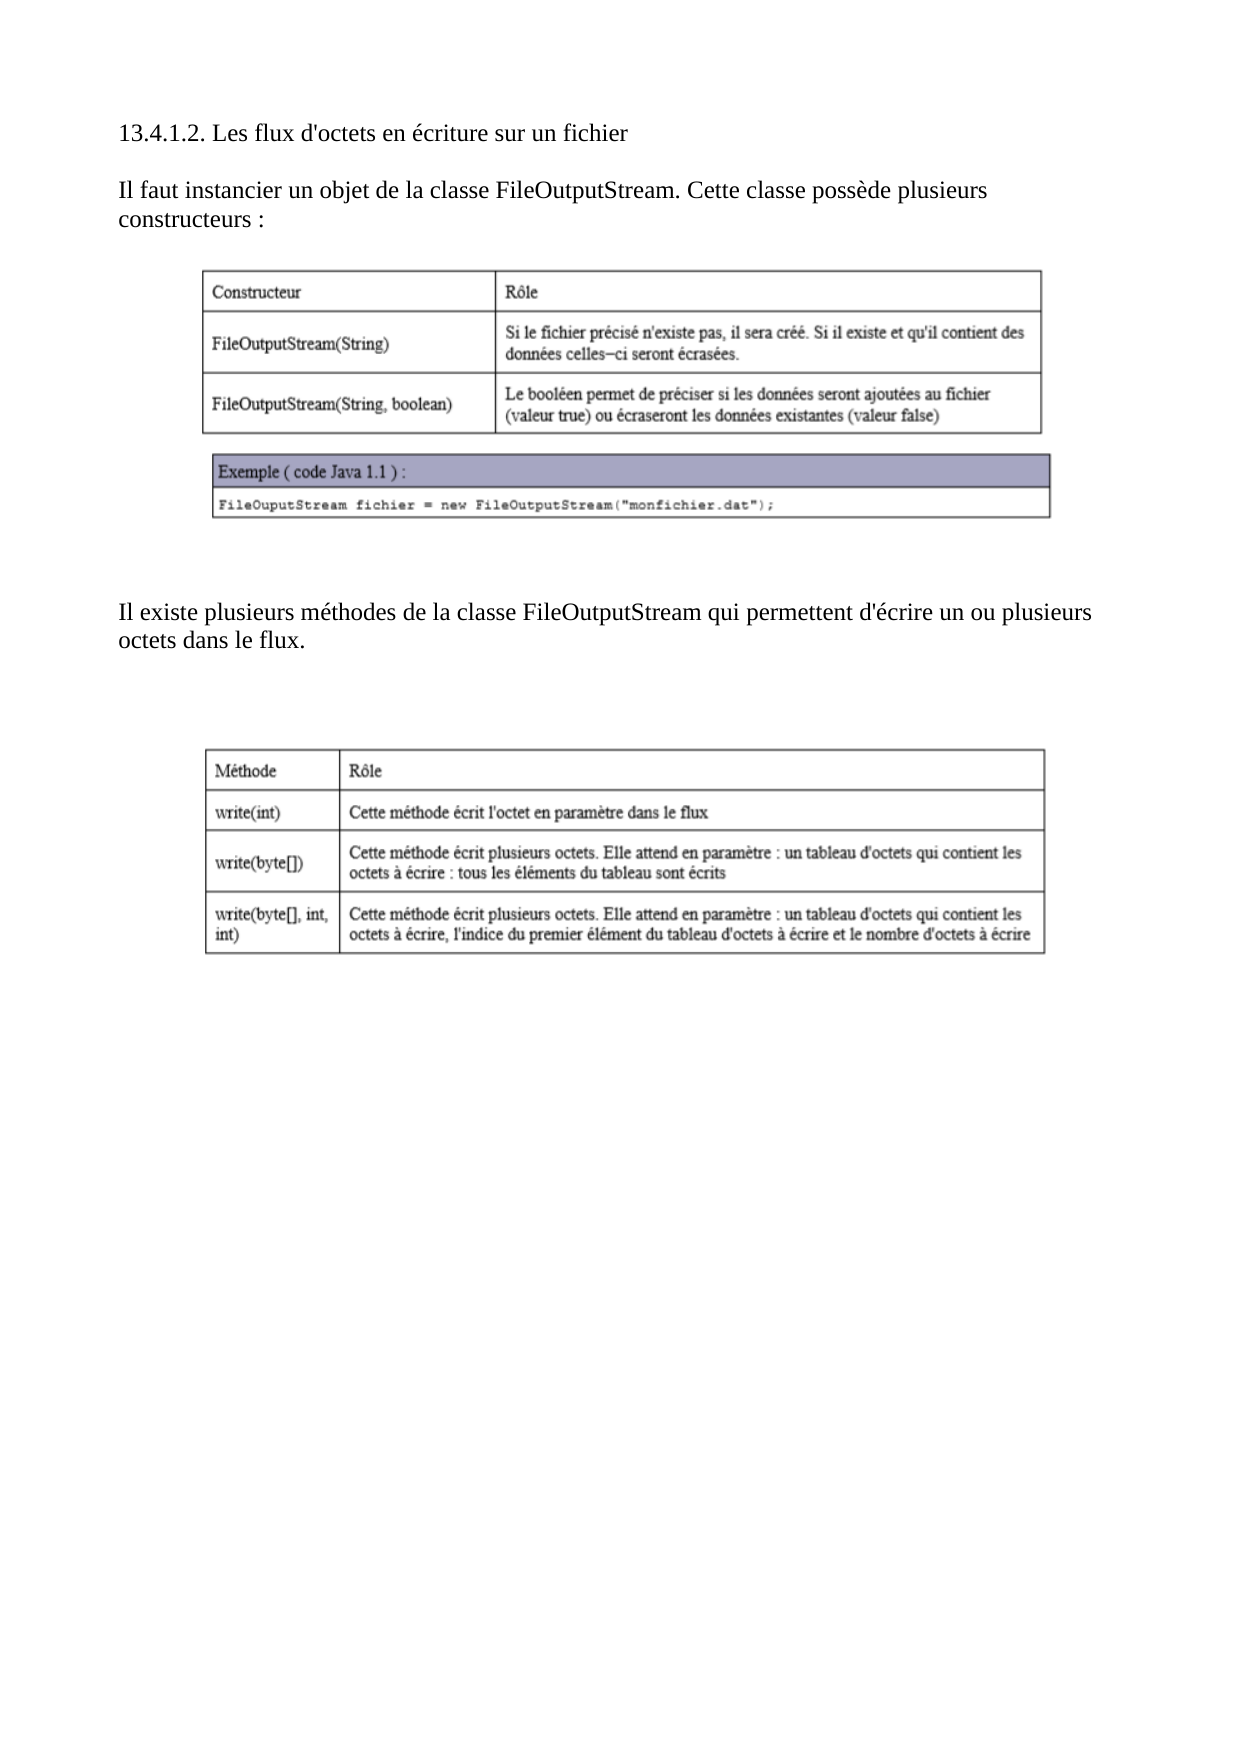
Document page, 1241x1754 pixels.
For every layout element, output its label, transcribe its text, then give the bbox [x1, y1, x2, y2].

text 13.4.1.2. Les flux d'octets en écriture sur un fichier [118, 118, 1122, 147]
text Il existe plusieurs méthodes de la classe FileOutputStream qui permettent d'écrire un ou plusieurs octets dans le flux. [118, 597, 1122, 654]
picture [184, 740, 1056, 976]
picture [181, 261, 1059, 540]
text Il faut instancier un objet de la classe FileOutputStream. Cette classe possède plusieurs constructeurs : [118, 176, 1122, 233]
